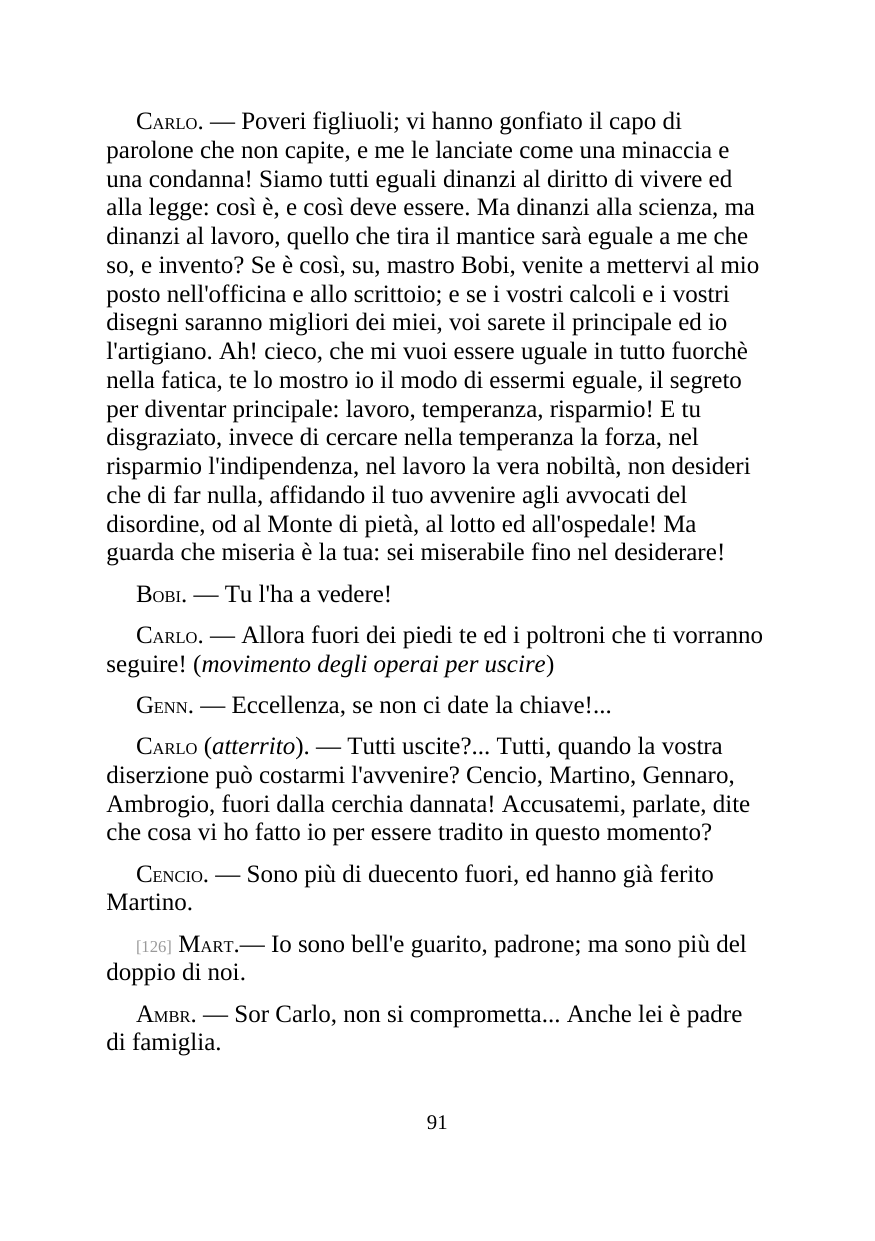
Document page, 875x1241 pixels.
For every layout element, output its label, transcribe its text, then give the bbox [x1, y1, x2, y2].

text Carlo. ― Poveri figliuoli; vi hanno gonfiato il capo di parolone che non capite, e me le lanciate come una minaccia e una condanna! Siamo tutti eguali dinanzi al diritto di vivere ed alla legge: così è, e così deve essere. Ma dinanzi alla scienza, ma dinanzi al lavoro, quello che tira il mantice sarà eguale a me che so, e invento? Se è così, su, mastro Bobi, venite a mettervi al mio posto nell'officina e allo scrittoio; e se i vostri calcoli e i vostri disegni saranno migliori dei miei, voi sarete il principale ed io l'artigiano. Ah! cieco, che mi vuoi essere uguale in tutto fuorchè nella fatica, te lo mostro io il modo di essermi eguale, il segreto per diventar principale: lavoro, temperanza, risparmio! E tu disgraziato, invece di cercare nella temperanza la forza, nel risparmio l'indipendenza, nel lavoro la vera nobiltà, non desideri che di far nulla, affidando il tuo avvenire agli avvocati del disordine, od al Monte di pietà, al lotto ed all'ospedale! Ma guarda che miseria è la tua: sei miserabile fino nel desiderare! [106, 106, 768, 566]
text Cencio. ― Sono più di duecento fuori, ed hanno già ferito Martino. [106, 859, 768, 916]
text Genn. ― Eccellenza, se non ci date la chiave!... [106, 690, 768, 719]
text Carlo. ― Allora fuori dei piedi te ed i poltroni che ti vorranno seguire! (movimento degli operai per uscire) [106, 620, 768, 677]
text Ambr. ― Sor Carlo, non si comprometta... Anche lei è padre di famiglia. [106, 999, 768, 1056]
text Carlo (atterrito). ― Tutti uscite?... Tutti, quando la vostra diserzione può costarmi l'avvenire? Cencio, Martino, Gennaro, Ambrogio, fuori dalla cerchia dannata! Accusatemi, parlate, dite che cosa vi ho fatto io per essere tradito in questo momento? [106, 731, 768, 846]
text [126] Mart.― Io sono bell'e guarito, padrone; ma sono più del doppio di noi. [106, 929, 768, 986]
text Bobi. ― Tu l'ha a vedere! [106, 579, 768, 607]
